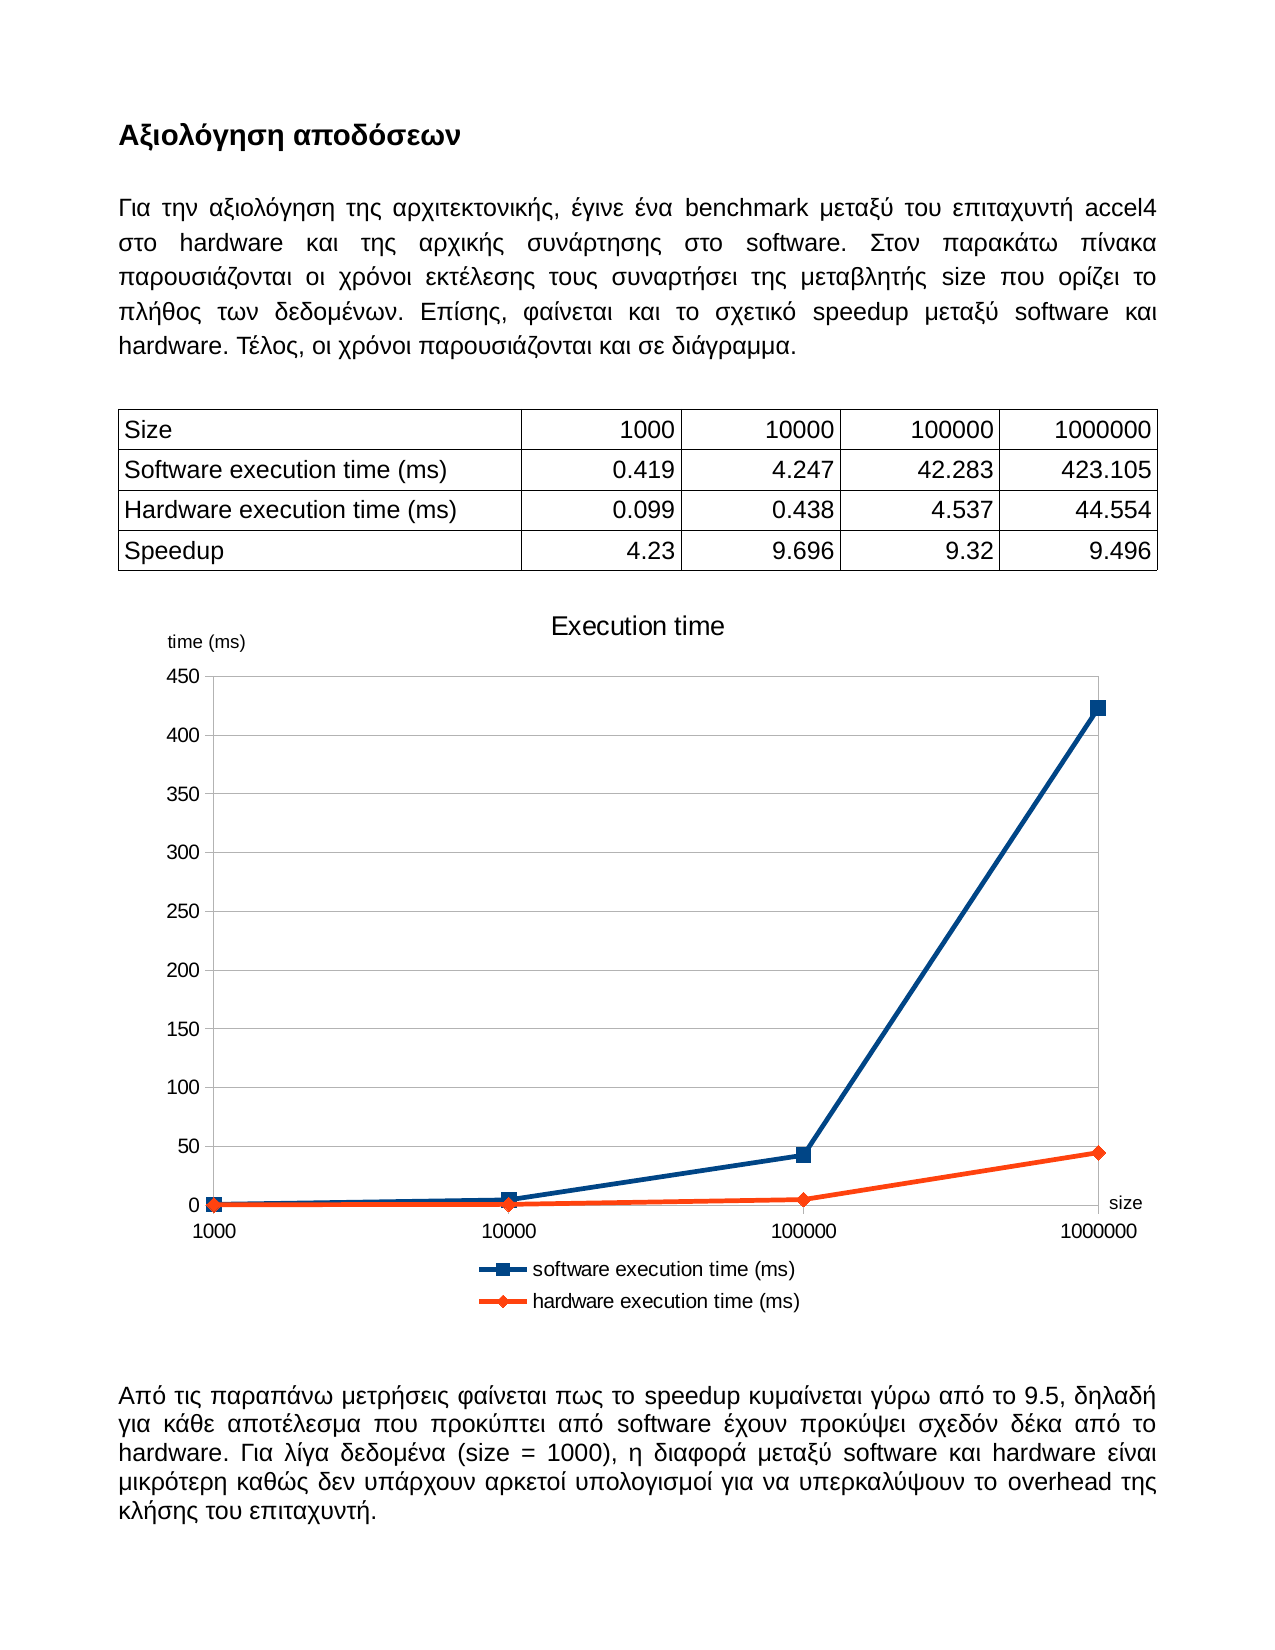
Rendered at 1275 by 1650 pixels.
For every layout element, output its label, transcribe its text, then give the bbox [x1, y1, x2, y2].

table_cell 4.537 [841, 491, 999, 530]
table_cell Software execution time (ms) [119, 450, 521, 489]
table_cell 44.554 [1000, 491, 1157, 530]
table_cell 4.247 [682, 450, 840, 489]
table_cell Hardware execution time (ms) [119, 491, 521, 530]
table_cell 423.105 [1000, 450, 1157, 489]
table_header 100000 [841, 410, 999, 449]
table_cell 9.32 [841, 531, 999, 570]
table_cell 9.696 [682, 531, 840, 570]
table_header 1000 [522, 410, 681, 449]
text Από τις παραπάνω μετρήσεις φαίνεται πως το speedup κυμαίνεται γύρω από το 9.5, δηλαδή για κάθε αποτέλεσμα που προκύπτει από software έχουν προκύψει σχεδόν δέκα από το hardware. Για λίγα δεδομένα (size = 1000), η διαφορά μεταξύ software και hardware είναι μικρότερη καθώς δεν υπάρχουν αρκετοί υπολογισμοί για να υπερκαλύψουν το overhead της κλήσης του επιταχυντή. [118, 1381, 1157, 1524]
table_header 10000 [682, 410, 840, 449]
table_cell 0.419 [522, 450, 681, 489]
table_cell 0.099 [522, 491, 681, 530]
table_cell 42.283 [841, 450, 999, 489]
text Για την αξιολόγηση της αρχιτεκτονικής, έγινε ένα benchmark μεταξύ του επιταχυντή accel4 στο hardware και της αρχικής συνάρτησης στο software. Στον παρακάτω πίνακα παρουσιάζονται οι χρόνοι εκτέλεσης τους συναρτήσει της μεταβλητής size που ορίζει το πλήθος των δεδομένων. Επίσης, φαίνεται και το σχετικό speedup μεταξύ software και hardware. Τέλος, οι χρόνοι παρουσιάζονται και σε διάγραμμα. [118, 193, 1157, 360]
subtitle Αξιολόγηση αποδόσεων [118, 118, 1157, 152]
table_cell 9.496 [1000, 531, 1157, 570]
table_cell Speedup [119, 531, 521, 570]
table_cell 4.23 [522, 531, 681, 570]
table_header Size [119, 410, 521, 449]
table_cell 0.438 [682, 491, 840, 530]
table_header 1000000 [1000, 410, 1157, 449]
